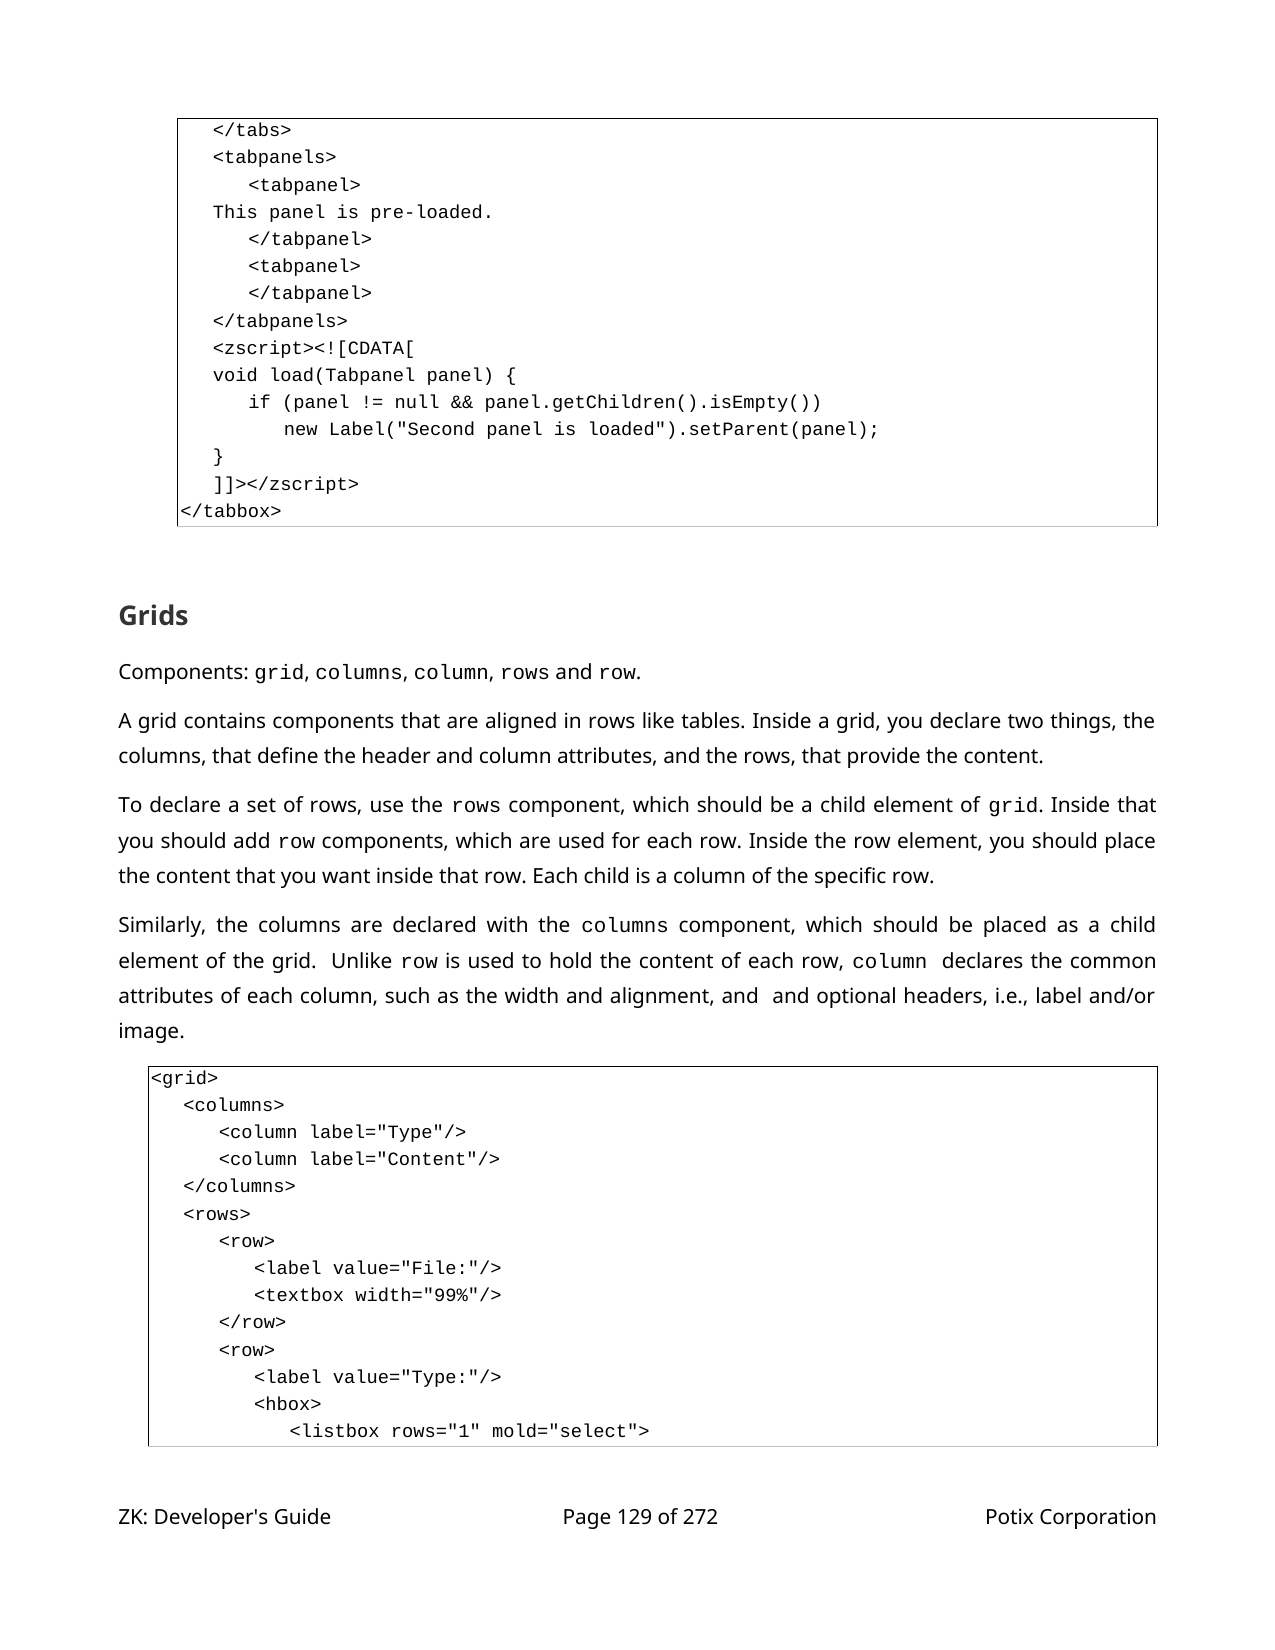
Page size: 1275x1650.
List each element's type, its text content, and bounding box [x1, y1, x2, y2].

text <column label="Type"/> [149, 1120, 1157, 1144]
text </tabpanel> [178, 227, 1157, 251]
text <zscript><![CDATA[ [178, 336, 1157, 360]
text </columns> [149, 1174, 1157, 1198]
text new Label("Second panel is loaded").setParent(panel); [178, 417, 1157, 441]
text <grid> [149, 1067, 1157, 1090]
text <tabpanel> [178, 172, 1157, 197]
text if (panel != null && panel.getChildren().isEmpty()) [178, 390, 1157, 414]
text Similarly, the columns are declared with the columns component, which should be placed as a child element of the grid. Unlike row is used to hold the content of each row, column declares the common attributes of each column, such as the width and alignment, and and optional headers, i.e., label and/or image. [118, 910, 1157, 1045]
text </tabpanel> [178, 281, 1157, 306]
text <rows> [149, 1201, 1157, 1226]
text To declare a set of rows, use the rows component, which should be a child element of grid. Inside that you should add row components, which are used for each row. Inside the row element, you should place the content that you want inside that row. Each child is a column of the specific row. [118, 791, 1157, 890]
text </tabpanels> [178, 308, 1157, 333]
text <label value="File:"/> [149, 1256, 1157, 1280]
text <hbox> [149, 1392, 1157, 1416]
text </tabbox> [178, 499, 1157, 526]
text <column label="Content"/> [149, 1147, 1157, 1171]
subtitle Grids [118, 597, 1157, 634]
text </tabs> [178, 119, 1157, 142]
text <row> [149, 1337, 1157, 1362]
text </row> [149, 1310, 1157, 1334]
text <label value="Type:"/> [149, 1364, 1157, 1389]
text <columns> [149, 1093, 1157, 1117]
text <textbox width="99%"/> [149, 1283, 1157, 1307]
text This panel is pre-loaded. [178, 200, 1157, 224]
text Components: grid, columns, column, rows and row. [118, 657, 1157, 686]
text } [178, 444, 1157, 469]
text <tabpanels> [178, 145, 1157, 169]
text void load(Tabpanel panel) { [178, 363, 1157, 387]
text A grid contains components that are aligned in rows like tables. Inside a grid, you declare two things, the columns, that define the header and column attributes, and the rows, that provide the content. [118, 706, 1157, 770]
text <listbox rows="1" mold="select"> [149, 1419, 1157, 1446]
text <row> [149, 1229, 1157, 1253]
text ]]></zscript> [178, 472, 1157, 496]
text <tabpanel> [178, 254, 1157, 278]
